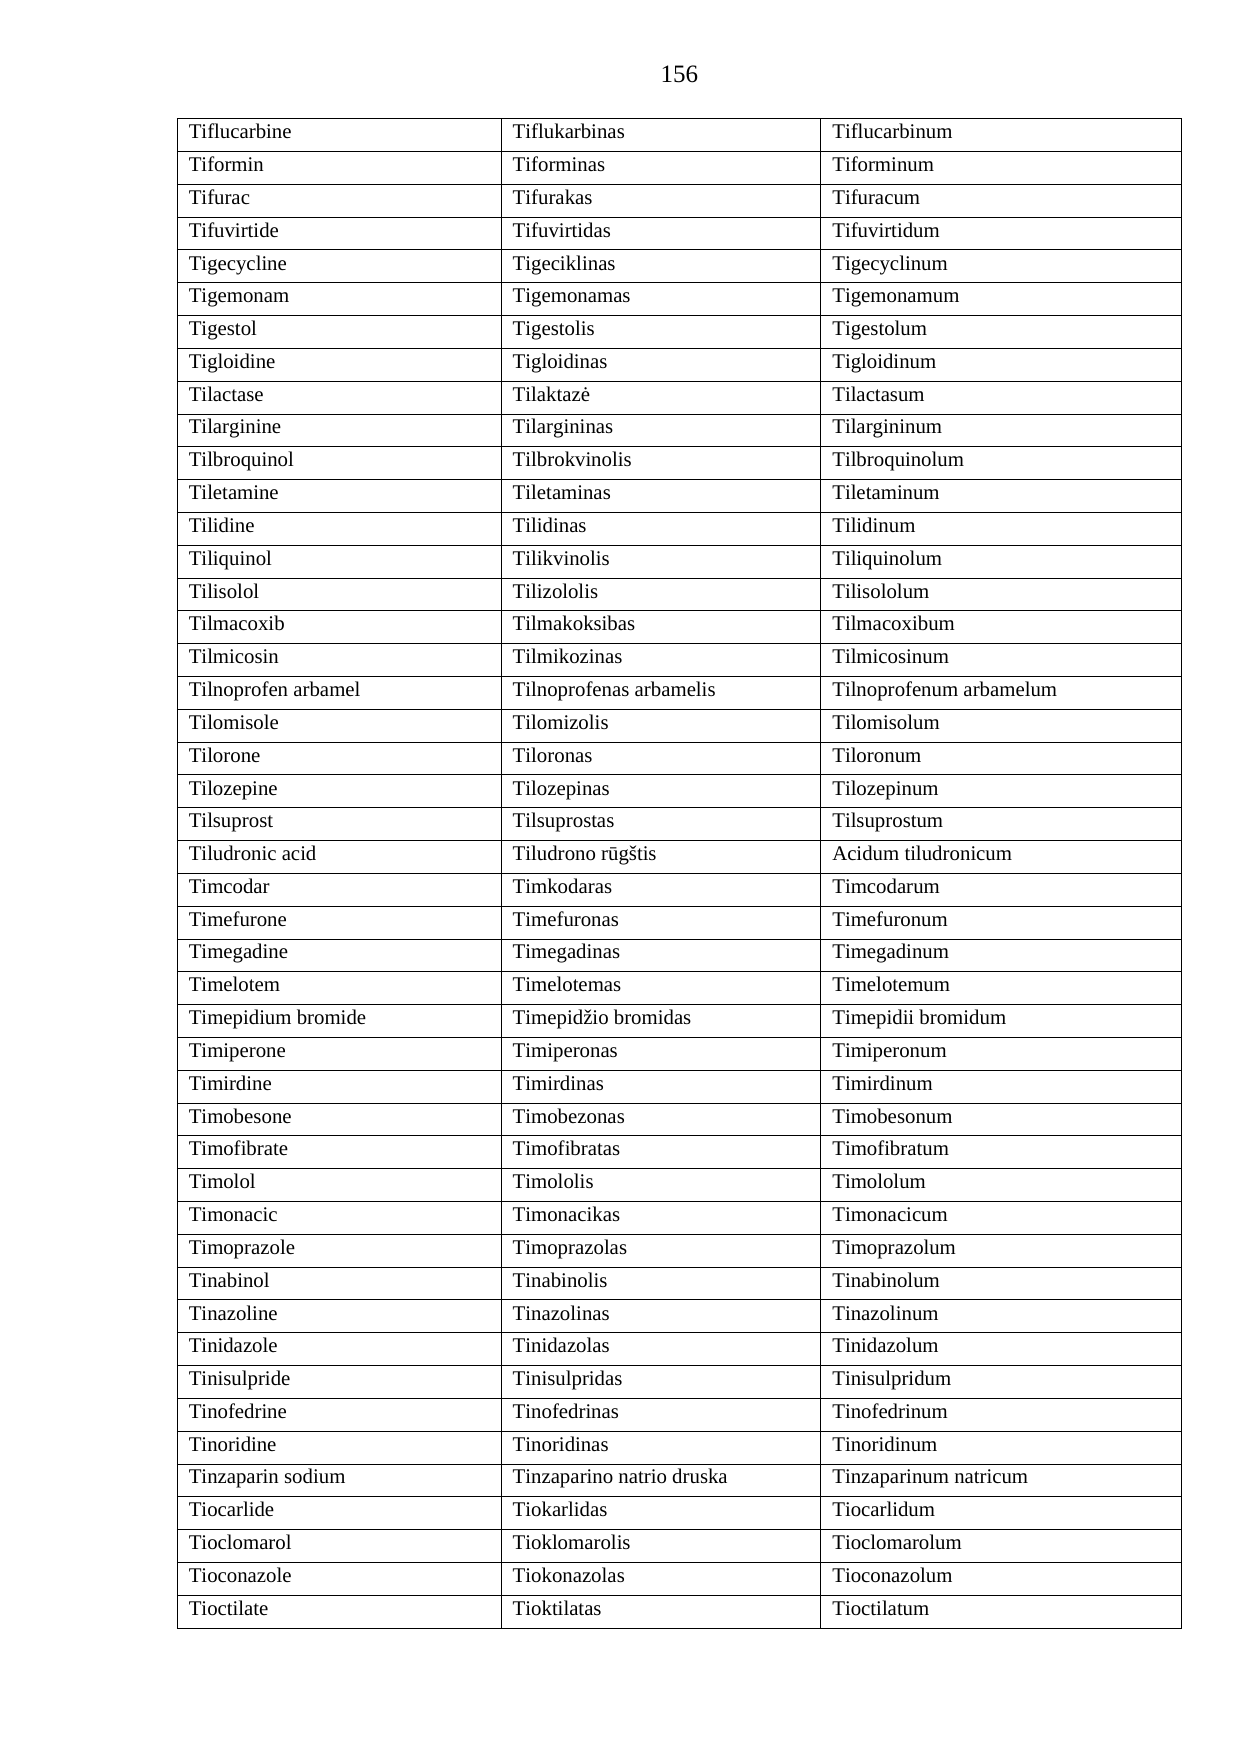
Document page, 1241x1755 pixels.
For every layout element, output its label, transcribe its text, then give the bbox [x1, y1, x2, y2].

table_cell Tilbroquinol [178, 447, 501, 479]
table_cell Timonacic [178, 1202, 501, 1234]
table_cell Tiliquinol [178, 546, 501, 577]
table_cell Tilnoprofen arbamel [178, 677, 501, 709]
table_cell Timoprazole [178, 1235, 501, 1267]
table_cell Timelotemum [821, 972, 1181, 1004]
table_cell Tilactasum [821, 382, 1181, 413]
table_cell Tigestolum [821, 316, 1181, 348]
table_cell Tiletaminum [821, 480, 1181, 512]
table_cell Tiokarlidas [502, 1497, 820, 1529]
table_cell Tioconazole [178, 1563, 501, 1595]
table_cell Tigecyclinum [821, 250, 1181, 282]
table_cell Tifuvirtidum [821, 218, 1181, 249]
table_cell Tilactase [178, 382, 501, 413]
table_cell Timolol [178, 1169, 501, 1201]
table_cell Timoprazolas [502, 1235, 820, 1267]
table_cell Tilsuprostum [821, 808, 1181, 840]
table_cell Tioctilatum [821, 1596, 1181, 1627]
table_cell Tilozepinum [821, 775, 1181, 807]
table_cell Tiflucarbine [178, 119, 501, 151]
table_cell Tiludronic acid [178, 841, 501, 873]
table_cell Tiocarlidum [821, 1497, 1181, 1529]
table_cell Tilmakoksibas [502, 611, 820, 643]
table_cell Tilmacoxibum [821, 611, 1181, 643]
table_cell Tilozepinas [502, 775, 820, 807]
table_cell Tinabinolum [821, 1268, 1181, 1299]
table_cell Tinabinolis [502, 1268, 820, 1299]
table_cell Tinisulpridum [821, 1366, 1181, 1398]
table_cell Timelotemas [502, 972, 820, 1004]
table_cell Timegadinum [821, 940, 1181, 971]
table_cell Tioklomarolis [502, 1530, 820, 1562]
table_cell Tiforminum [821, 152, 1181, 184]
table_cell Tilsuprost [178, 808, 501, 840]
table_cell Tinidazolas [502, 1333, 820, 1365]
table_cell Tilargininum [821, 415, 1181, 446]
table_cell Tigemonamas [502, 283, 820, 315]
table_cell Tilisololum [821, 579, 1181, 610]
table_cell Tinidazole [178, 1333, 501, 1365]
table_cell Acidum tiludronicum [821, 841, 1181, 873]
table_cell Tiliquinolum [821, 546, 1181, 577]
table_cell Tinzaparinum natricum [821, 1465, 1181, 1496]
table_cell Tinofedrine [178, 1399, 501, 1431]
table_cell Tinofedrinas [502, 1399, 820, 1431]
table_cell Tilbrokvinolis [502, 447, 820, 479]
table_cell Tiflukarbinas [502, 119, 820, 151]
table_cell Tinabinol [178, 1268, 501, 1299]
table_cell Timegadine [178, 940, 501, 971]
table_cell Tigestol [178, 316, 501, 348]
table_cell Timiperonas [502, 1038, 820, 1070]
table_cell Timololis [502, 1169, 820, 1201]
table_cell Tinazolinas [502, 1300, 820, 1332]
table_cell Tilmacoxib [178, 611, 501, 643]
table_cell Tilidinas [502, 513, 820, 545]
table_cell Timefuronum [821, 907, 1181, 938]
table_cell Timofibratum [821, 1136, 1181, 1168]
table_cell Tiflucarbinum [821, 119, 1181, 151]
table_cell Timelotem [178, 972, 501, 1004]
table_cell Tigecycline [178, 250, 501, 282]
table_cell Tinofedrinum [821, 1399, 1181, 1431]
table_cell Tiloronum [821, 743, 1181, 774]
table_cell Tilnoprofenum arbamelum [821, 677, 1181, 709]
table_cell Tilmicosinum [821, 644, 1181, 676]
table_cell Tioktilatas [502, 1596, 820, 1627]
table_cell Tilomisolum [821, 710, 1181, 742]
table_cell Tilarginine [178, 415, 501, 446]
table_cell Tioconazolum [821, 1563, 1181, 1595]
table_cell Tifuvirtidas [502, 218, 820, 249]
table_cell Timonacicum [821, 1202, 1181, 1234]
table_cell Tinoridine [178, 1432, 501, 1463]
table_cell Tinzaparin sodium [178, 1465, 501, 1496]
table_cell Timonacikas [502, 1202, 820, 1234]
table_cell Timirdine [178, 1071, 501, 1102]
table_cell Tigloidine [178, 349, 501, 381]
table_cell Tifurakas [502, 185, 820, 217]
table_cell Timiperone [178, 1038, 501, 1070]
table_cell Timegadinas [502, 940, 820, 971]
table_cell Tilizololis [502, 579, 820, 610]
table_cell Timcodarum [821, 874, 1181, 906]
table_cell Timobezonas [502, 1104, 820, 1135]
table_cell Tilikvinolis [502, 546, 820, 577]
table_cell Tinoridinum [821, 1432, 1181, 1463]
table_cell Timepidžio bromidas [502, 1005, 820, 1037]
table_cell Tilidinum [821, 513, 1181, 545]
table_cell Tilorone [178, 743, 501, 774]
table_cell Tioclomarol [178, 1530, 501, 1562]
table_cell Tilaktazė [502, 382, 820, 413]
table_cell Tifurac [178, 185, 501, 217]
table_cell Timololum [821, 1169, 1181, 1201]
table_cell Timkodaras [502, 874, 820, 906]
table_cell Tilmicosin [178, 644, 501, 676]
table_cell Timirdinas [502, 1071, 820, 1102]
table_cell Timepidium bromide [178, 1005, 501, 1037]
table_cell Timcodar [178, 874, 501, 906]
table_cell Timobesonum [821, 1104, 1181, 1135]
table_cell Tinazoline [178, 1300, 501, 1332]
table_cell Tigloidinum [821, 349, 1181, 381]
table_cell Timofibratas [502, 1136, 820, 1168]
table_cell Tiokonazolas [502, 1563, 820, 1595]
table_cell Tinoridinas [502, 1432, 820, 1463]
table_cell Tilomizolis [502, 710, 820, 742]
table_cell Timepidii bromidum [821, 1005, 1181, 1037]
table_cell Tilsuprostas [502, 808, 820, 840]
table_cell Tilbroquinolum [821, 447, 1181, 479]
table_cell Tinazolinum [821, 1300, 1181, 1332]
table_cell Tiforminas [502, 152, 820, 184]
table_cell Tiocarlide [178, 1497, 501, 1529]
table_cell Timirdinum [821, 1071, 1181, 1102]
table_cell Tiletamine [178, 480, 501, 512]
table_cell Tinidazolum [821, 1333, 1181, 1365]
table_cell Tilidine [178, 513, 501, 545]
table_cell Tigemonamum [821, 283, 1181, 315]
table_cell Tilargininas [502, 415, 820, 446]
table_cell Tioclomarolum [821, 1530, 1181, 1562]
table_cell Timiperonum [821, 1038, 1181, 1070]
table_cell Tinisulpride [178, 1366, 501, 1398]
table_cell Tinisulpridas [502, 1366, 820, 1398]
table_cell Tilozepine [178, 775, 501, 807]
table_cell Tinzaparino natrio druska [502, 1465, 820, 1496]
table_cell Timoprazolum [821, 1235, 1181, 1267]
table_cell Tigloidinas [502, 349, 820, 381]
table_cell Tifuracum [821, 185, 1181, 217]
table_cell Timefuronas [502, 907, 820, 938]
table_cell Tilomisole [178, 710, 501, 742]
table_cell Tifuvirtide [178, 218, 501, 249]
table_cell Timofibrate [178, 1136, 501, 1168]
table_cell Tigeciklinas [502, 250, 820, 282]
table_cell Tilisolol [178, 579, 501, 610]
table_cell Tiludrono rūgštis [502, 841, 820, 873]
table_cell Tilmikozinas [502, 644, 820, 676]
table_cell Timobesone [178, 1104, 501, 1135]
table_cell Timefurone [178, 907, 501, 938]
table_cell Tiloronas [502, 743, 820, 774]
table_cell Tigestolis [502, 316, 820, 348]
table_cell Tiletaminas [502, 480, 820, 512]
table_cell Tioctilate [178, 1596, 501, 1627]
table_cell Tiformin [178, 152, 501, 184]
table_cell Tilnoprofenas arbamelis [502, 677, 820, 709]
table_cell Tigemonam [178, 283, 501, 315]
